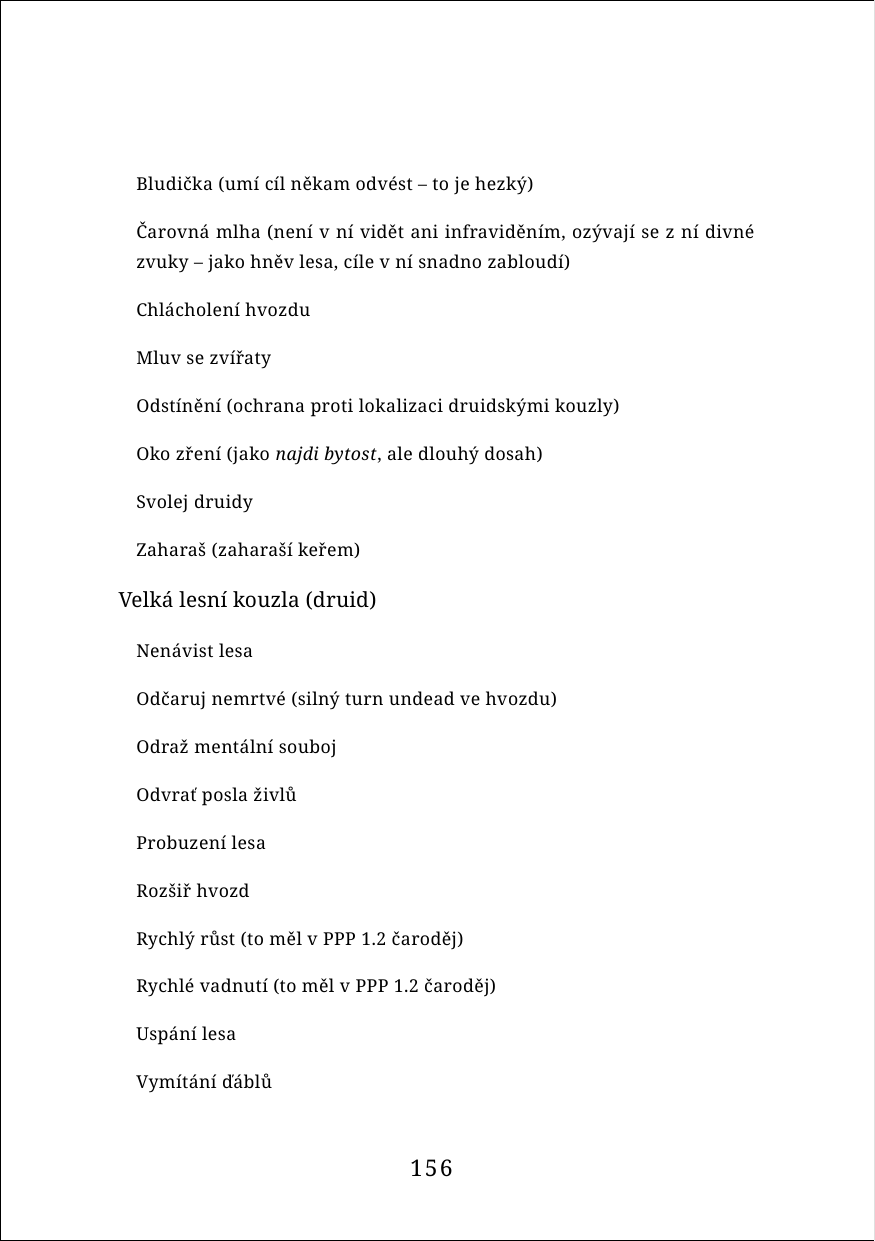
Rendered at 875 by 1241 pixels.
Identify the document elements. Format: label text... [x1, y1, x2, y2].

text Vymítání ďáblů [136, 1070, 756, 1094]
text Nenávist lesa [136, 638, 756, 663]
text Odčaruj nemrtvé (silný turn undead ve hvozdu) [136, 686, 756, 711]
text Bludička (umí cíl někam odvést – to je hezký) [136, 172, 756, 196]
text Velká lesní kouzla (druid) [118, 585, 756, 614]
text Mluv se zvířaty [136, 346, 756, 370]
text Oko zření (jako najdi bytost, ale dlouhý dosah) [136, 442, 756, 466]
text Odvrať posla živlů [136, 782, 756, 806]
text Odstínění (ochrana proti lokalizaci druidskými kouzly) [136, 394, 756, 418]
text Chlácholení hvozdu [136, 298, 756, 322]
text Odraž mentální souboj [136, 734, 756, 758]
text Rozšiř hvozd [136, 878, 756, 902]
text Čarovná mlha (není v ní vidět ani infraviděním, ozývají se z ní divné zvuky – jako hněv lesa, cíle v ní snadno zabloudí) [136, 220, 756, 274]
text Rychlý růst (to měl v PPP 1.2 čaroděj) [136, 926, 756, 950]
text Zaharaš (zaharaší keřem) [136, 537, 756, 562]
text Rychlé vadnutí (to měl v PPP 1.2 čaroděj) [136, 974, 756, 998]
text Uspání lesa [136, 1022, 756, 1046]
text Probuzení lesa [136, 830, 756, 854]
text Svolej druidy [136, 489, 756, 514]
